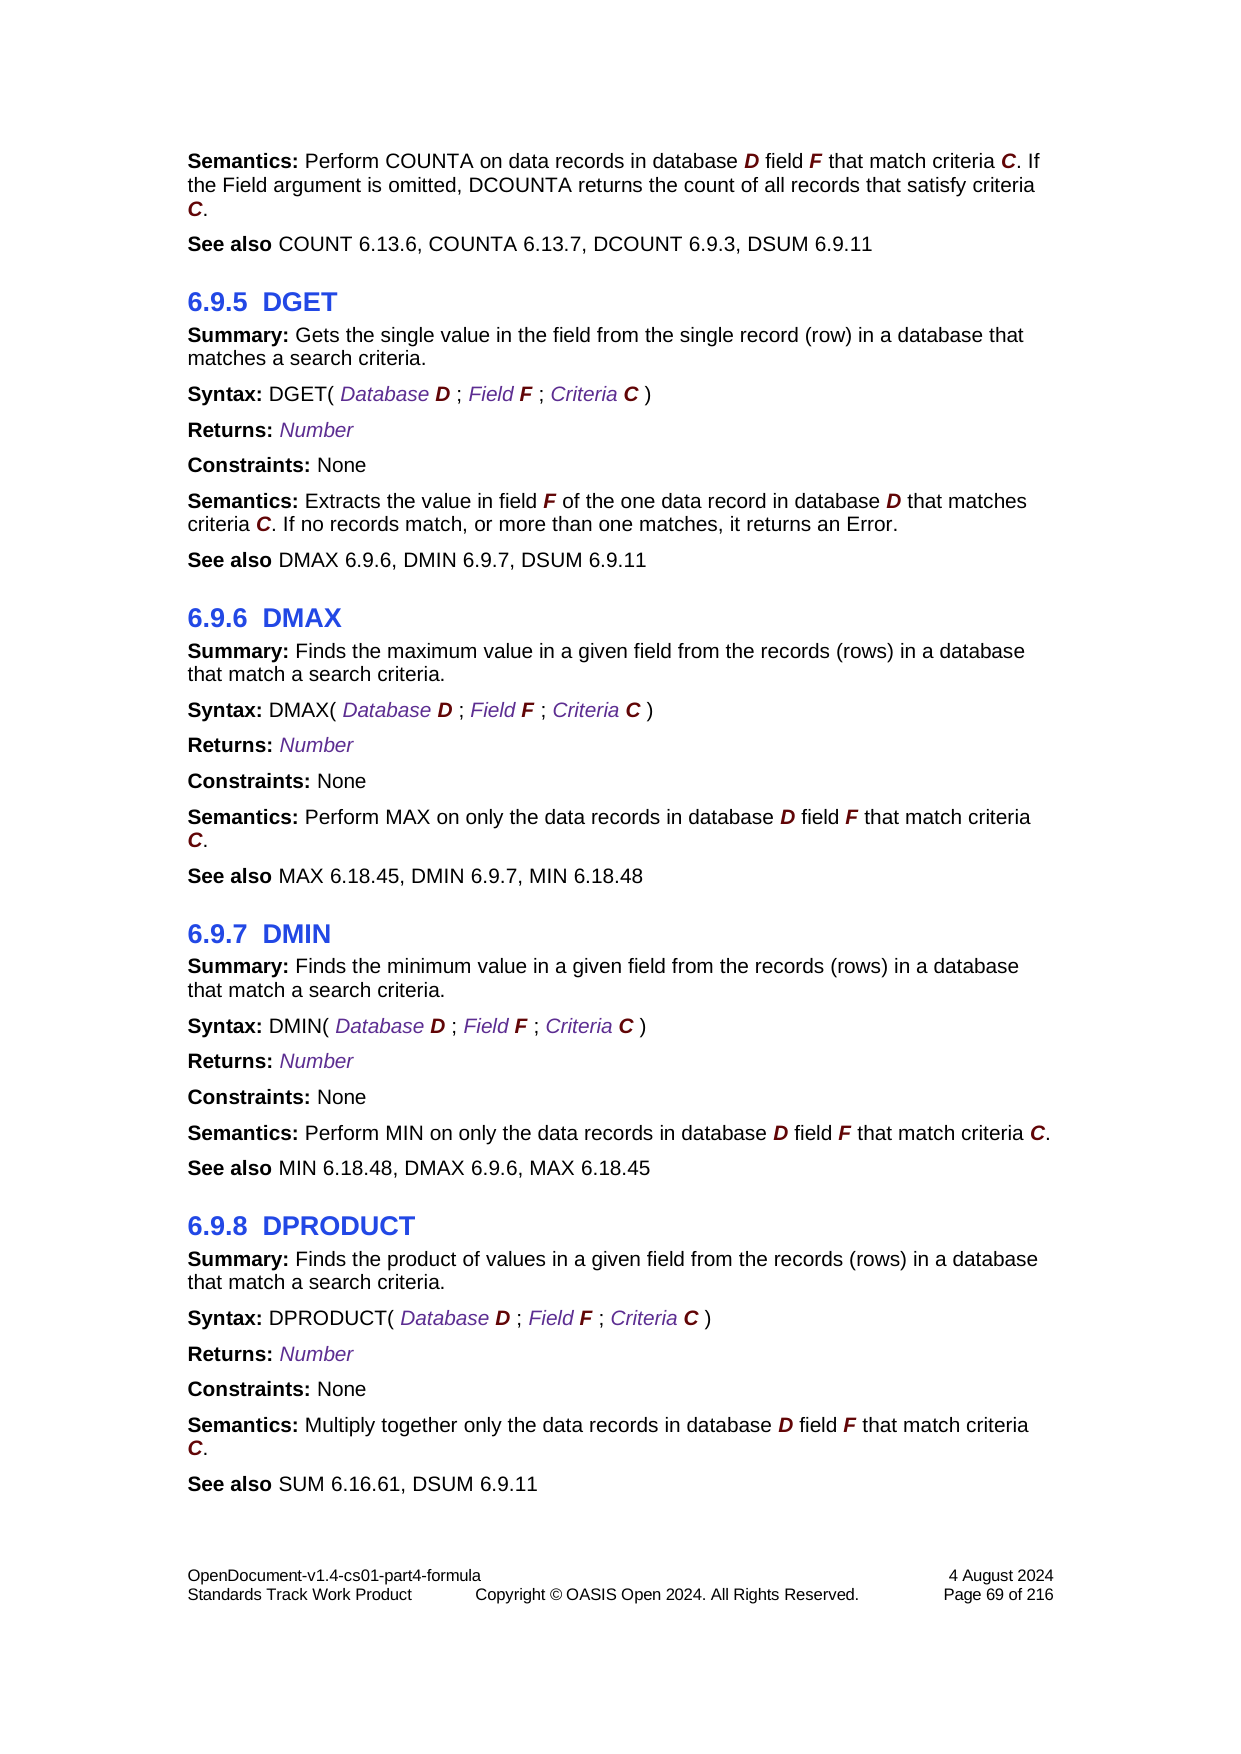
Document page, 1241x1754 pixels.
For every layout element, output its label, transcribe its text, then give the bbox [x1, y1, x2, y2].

text Syntax: DMAX( Database D ; Field F ; Criteria C ) [187, 698, 1053, 722]
text Returns: Number [187, 418, 1053, 442]
text Syntax: DPRODUCT( Database D ; Field F ; Criteria C ) [187, 1306, 1053, 1330]
subtitle DGET [187, 287, 1053, 317]
text Summary: Gets the single value in the field from the single record (row) in a database that matches a search criteria. [187, 323, 1053, 370]
text Constraints: None [187, 1378, 1053, 1401]
text Returns: Number [187, 1342, 1053, 1366]
subtitle DMAX [187, 603, 1053, 633]
text Semantics: Multiply together only the data records in database D field F that match criteria C. [187, 1413, 1053, 1460]
text Constraints: None [187, 1085, 1053, 1109]
text Returns: Number [187, 734, 1053, 757]
text Semantics: Extracts the value in field F of the one data record in database D that matches criteria C. If no records match, or more than one matches, it returns an Error. [187, 489, 1053, 536]
text Summary: Finds the maximum value in a given field from the records (rows) in a database that match a search criteria. [187, 639, 1053, 686]
text See also COUNT 6.13.6, COUNTA 6.13.7, DCOUNT 6.9.3, DSUM 6.9.11 [187, 233, 1053, 256]
subtitle DPRODUCT [187, 1211, 1053, 1241]
text Constraints: None [187, 454, 1053, 477]
text Syntax: DGET( Database D ; Field F ; Criteria C ) [187, 382, 1053, 406]
text Semantics: Perform MAX on only the data records in database D field F that match criteria C. [187, 805, 1053, 852]
text Semantics: Perform MIN on only the data records in database D field F that match criteria C. [187, 1121, 1053, 1144]
subtitle DMIN [187, 919, 1053, 949]
text See also MIN 6.18.48, DMAX 6.9.6, MAX 6.18.45 [187, 1157, 1053, 1180]
text See also DMAX 6.9.6, DMIN 6.9.7, DSUM 6.9.11 [187, 548, 1053, 572]
text See also MAX 6.18.45, DMIN 6.9.7, MIN 6.18.48 [187, 864, 1053, 888]
text See also SUM 6.16.61, DSUM 6.9.11 [187, 1472, 1053, 1496]
text Constraints: None [187, 769, 1053, 793]
text Returns: Number [187, 1050, 1053, 1073]
text Syntax: DMIN( Database D ; Field F ; Criteria C ) [187, 1014, 1053, 1038]
text Semantics: Perform COUNTA on data records in database D field F that match criteria C. If the Field argument is omitted, DCOUNTA returns the count of all records that satisfy criteria C. [187, 150, 1053, 221]
text Summary: Finds the product of values in a given field from the records (rows) in a database that match a search criteria. [187, 1247, 1053, 1294]
text Summary: Finds the minimum value in a given field from the records (rows) in a database that match a search criteria. [187, 955, 1053, 1002]
